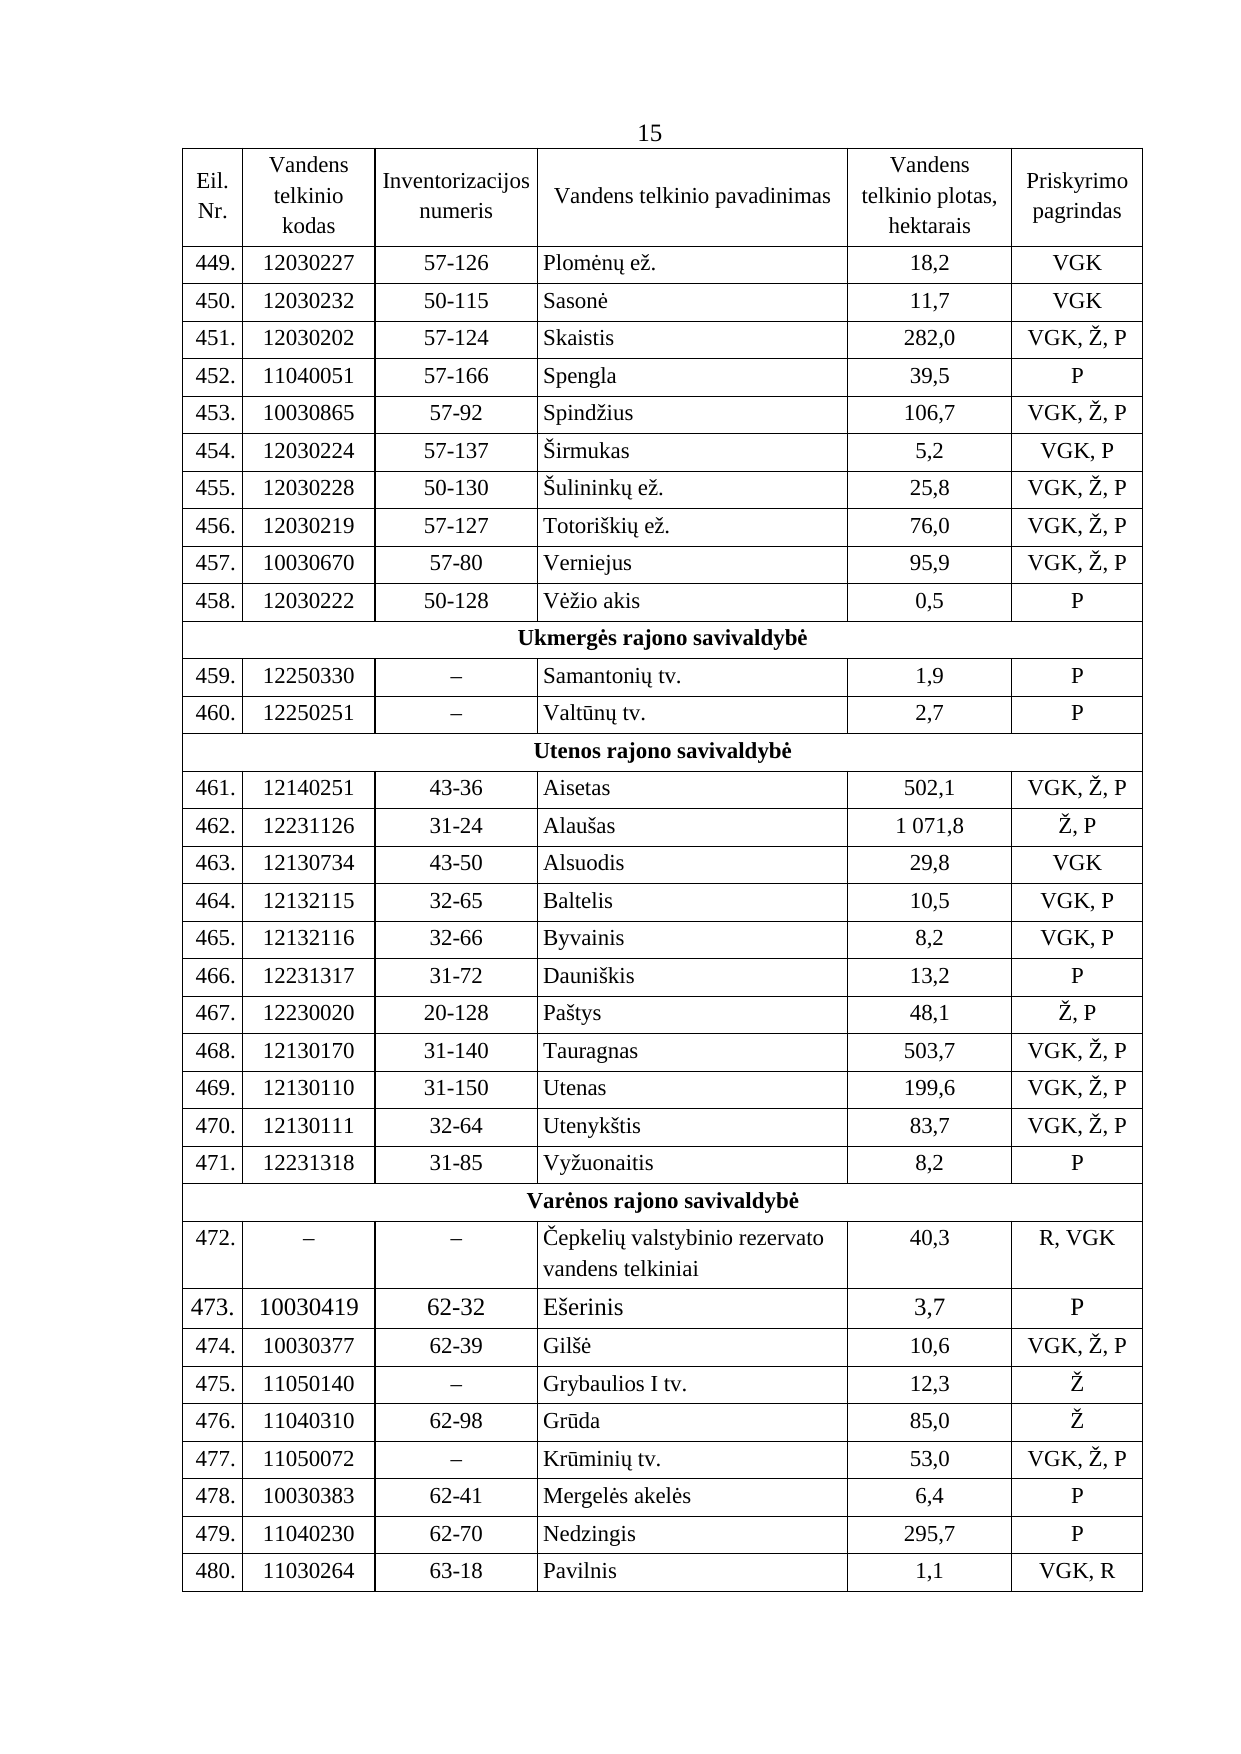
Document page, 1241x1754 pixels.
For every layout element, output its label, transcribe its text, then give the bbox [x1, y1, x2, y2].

table_header Priskyrimo pagrindas [1012, 149, 1142, 246]
table_cell 11,7 [848, 284, 1011, 321]
table_cell 83,7 [848, 1109, 1011, 1146]
table_cell 466. [183, 959, 242, 996]
table_cell 0,5 [848, 584, 1011, 621]
table_cell – [376, 1367, 537, 1403]
table_header Vandens telkinio pavadinimas [538, 149, 847, 246]
table_cell P [1012, 1147, 1142, 1183]
table_cell 62-41 [376, 1479, 537, 1516]
table_cell 57-80 [376, 547, 537, 583]
table_cell VGK [1012, 247, 1142, 283]
table_cell 454. [183, 434, 242, 471]
table_cell 40,3 [848, 1222, 1011, 1288]
table_cell Tauragnas [538, 1034, 847, 1071]
table_cell Širmukas [538, 434, 847, 471]
table_cell Samantonių tv. [538, 659, 847, 696]
table_cell Grybaulios I tv. [538, 1367, 847, 1403]
table_cell 464. [183, 884, 242, 921]
table_cell 43-36 [376, 772, 537, 808]
table_cell VGK, Ž, P [1012, 772, 1142, 808]
table_cell 95,9 [848, 547, 1011, 583]
table_cell 50-128 [376, 584, 537, 621]
table_cell Valtūnų tv. [538, 697, 847, 733]
table_cell 12132115 [243, 884, 374, 921]
table_cell 62-70 [376, 1517, 537, 1553]
table_cell VGK, Ž, P [1012, 509, 1142, 546]
table_cell 1,1 [848, 1554, 1011, 1591]
table_cell 76,0 [848, 509, 1011, 546]
table_cell 63-18 [376, 1554, 537, 1591]
table_cell 12231317 [243, 959, 374, 996]
table_cell VGK, P [1012, 884, 1142, 921]
table_cell Aisetas [538, 772, 847, 808]
table_cell VGK, P [1012, 434, 1142, 471]
table_cell VGK, Ž, P [1012, 1109, 1142, 1146]
table_cell Skaistis [538, 322, 847, 358]
table_cell 2,7 [848, 697, 1011, 733]
table_cell 450. [183, 284, 242, 321]
table_cell P [1012, 959, 1142, 996]
table_cell 32-64 [376, 1109, 537, 1146]
table_cell R, VGK [1012, 1222, 1142, 1288]
table_cell VGK, P [1012, 922, 1142, 958]
table_cell VGK, Ž, P [1012, 1442, 1142, 1478]
table_cell VGK, Ž, P [1012, 322, 1142, 358]
table_cell 12,3 [848, 1367, 1011, 1403]
table_cell Spindžius [538, 397, 847, 433]
table_cell 8,2 [848, 922, 1011, 958]
table_cell 457. [183, 547, 242, 583]
table_cell P [1012, 584, 1142, 621]
table_cell 453. [183, 397, 242, 433]
table_cell Sasonė [538, 284, 847, 321]
table_cell Spengla [538, 359, 847, 396]
table_cell Pavilnis [538, 1554, 847, 1591]
table_cell Totoriškių ež. [538, 509, 847, 546]
table_cell 458. [183, 584, 242, 621]
table_cell Vyžuonaitis [538, 1147, 847, 1183]
table_cell 12140251 [243, 772, 374, 808]
table_cell 31-72 [376, 959, 537, 996]
table_cell 472. [183, 1222, 242, 1288]
table_cell Čepkelių valstybinio rezervato vandens telkiniai [538, 1222, 847, 1288]
table_cell – [376, 697, 537, 733]
table_cell 460. [183, 697, 242, 733]
table_cell 20-128 [376, 997, 537, 1033]
table_cell 57-137 [376, 434, 537, 471]
table_cell 12130110 [243, 1072, 374, 1108]
table_cell 12030227 [243, 247, 374, 283]
table_cell P [1012, 1289, 1142, 1328]
table_cell 6,4 [848, 1479, 1011, 1516]
table_cell 11040230 [243, 1517, 374, 1553]
table_cell 48,1 [848, 997, 1011, 1033]
table_cell Ž [1012, 1404, 1142, 1441]
table_cell 479. [183, 1517, 242, 1553]
table_cell 57-124 [376, 322, 537, 358]
table_header Vandens telkinio plotas, hektarais [848, 149, 1011, 246]
table_cell Plomėnų ež. [538, 247, 847, 283]
table_cell Dauniškis [538, 959, 847, 996]
table_cell Šulininkų ež. [538, 472, 847, 508]
table_cell Byvainis [538, 922, 847, 958]
table_cell – [376, 1222, 537, 1288]
table_cell 12030224 [243, 434, 374, 471]
table_cell 12030219 [243, 509, 374, 546]
table_cell 456. [183, 509, 242, 546]
table_cell 12130111 [243, 1109, 374, 1146]
table_cell 12250330 [243, 659, 374, 696]
table_cell 62-39 [376, 1329, 537, 1366]
table_cell 12230020 [243, 997, 374, 1033]
table_cell Baltelis [538, 884, 847, 921]
table_cell 12132116 [243, 922, 374, 958]
table_header Vandens telkinio kodas [243, 149, 374, 246]
table_cell 502,1 [848, 772, 1011, 808]
table_cell Alsuodis [538, 847, 847, 883]
table_cell 471. [183, 1147, 242, 1183]
table_cell 473. [183, 1289, 242, 1328]
table_cell 57-166 [376, 359, 537, 396]
table_cell P [1012, 359, 1142, 396]
table_cell – [376, 659, 537, 696]
table_cell 12130170 [243, 1034, 374, 1071]
table_header Eil. Nr. [183, 149, 242, 246]
table_cell Alaušas [538, 809, 847, 846]
table_cell 10030670 [243, 547, 374, 583]
table_cell 5,2 [848, 434, 1011, 471]
table_cell 1 071,8 [848, 809, 1011, 846]
table_cell 31-85 [376, 1147, 537, 1183]
table_cell 31-24 [376, 809, 537, 846]
table_cell 468. [183, 1034, 242, 1071]
table_cell 57-126 [376, 247, 537, 283]
table_cell VGK, Ž, P [1012, 397, 1142, 433]
table_cell Utenykštis [538, 1109, 847, 1146]
table_cell 43-50 [376, 847, 537, 883]
table_cell 465. [183, 922, 242, 958]
table_cell 1,9 [848, 659, 1011, 696]
table_cell 478. [183, 1479, 242, 1516]
table_cell 295,7 [848, 1517, 1011, 1553]
table_cell 12030222 [243, 584, 374, 621]
table_cell VGK [1012, 284, 1142, 321]
table_cell 476. [183, 1404, 242, 1441]
table_cell 8,2 [848, 1147, 1011, 1183]
table_cell 10030383 [243, 1479, 374, 1516]
table_cell Verniejus [538, 547, 847, 583]
table_cell 13,2 [848, 959, 1011, 996]
table_cell 12231318 [243, 1147, 374, 1183]
table_cell 10030377 [243, 1329, 374, 1366]
table_cell 469. [183, 1072, 242, 1108]
table_cell 32-65 [376, 884, 537, 921]
table_cell 480. [183, 1554, 242, 1591]
table_cell 475. [183, 1367, 242, 1403]
table_cell 18,2 [848, 247, 1011, 283]
table_cell 57-92 [376, 397, 537, 433]
table_cell 10030865 [243, 397, 374, 433]
table_cell 12030228 [243, 472, 374, 508]
table_cell 3,7 [848, 1289, 1011, 1328]
table_cell Vėžio akis [538, 584, 847, 621]
table_cell 31-140 [376, 1034, 537, 1071]
table_cell 503,7 [848, 1034, 1011, 1071]
table_cell 10030419 [243, 1289, 374, 1328]
table_cell Mergelės akelės [538, 1479, 847, 1516]
table_cell 10,6 [848, 1329, 1011, 1366]
table_cell 12130734 [243, 847, 374, 883]
table_cell 57-127 [376, 509, 537, 546]
table_cell 62-32 [376, 1289, 537, 1328]
table_cell 463. [183, 847, 242, 883]
table_cell P [1012, 1479, 1142, 1516]
table_cell 12030202 [243, 322, 374, 358]
table_cell 477. [183, 1442, 242, 1478]
table_cell Nedzingis [538, 1517, 847, 1553]
table_cell Ukmergės rajono savivaldybė [183, 622, 1142, 658]
table_cell 106,7 [848, 397, 1011, 433]
table_cell Utenos rajono savivaldybė [183, 734, 1142, 771]
table_cell VGK, R [1012, 1554, 1142, 1591]
table_cell Ž [1012, 1367, 1142, 1403]
table_cell 12250251 [243, 697, 374, 733]
table_cell 11050140 [243, 1367, 374, 1403]
table_cell 62-98 [376, 1404, 537, 1441]
table_cell 85,0 [848, 1404, 1011, 1441]
table_cell 11040051 [243, 359, 374, 396]
table_cell 11040310 [243, 1404, 374, 1441]
table_cell – [243, 1222, 374, 1288]
table_cell VGK, Ž, P [1012, 1329, 1142, 1366]
table_cell Grūda [538, 1404, 847, 1441]
table_cell 25,8 [848, 472, 1011, 508]
table_cell 199,6 [848, 1072, 1011, 1108]
table_cell 11030264 [243, 1554, 374, 1591]
table_cell 470. [183, 1109, 242, 1146]
table_cell 53,0 [848, 1442, 1011, 1478]
table_cell 459. [183, 659, 242, 696]
table_cell VGK, Ž, P [1012, 1072, 1142, 1108]
table_cell 451. [183, 322, 242, 358]
table_cell Ž, P [1012, 809, 1142, 846]
table_cell VGK, Ž, P [1012, 1034, 1142, 1071]
table_cell – [376, 1442, 537, 1478]
table_cell 29,8 [848, 847, 1011, 883]
table_cell 50-115 [376, 284, 537, 321]
table_cell VGK, Ž, P [1012, 547, 1142, 583]
table_cell 467. [183, 997, 242, 1033]
table_cell 50-130 [376, 472, 537, 508]
table_cell VGK, Ž, P [1012, 472, 1142, 508]
table_cell 32-66 [376, 922, 537, 958]
table_cell Gilšė [538, 1329, 847, 1366]
table_cell P [1012, 1517, 1142, 1553]
table_cell 462. [183, 809, 242, 846]
table_cell Utenas [538, 1072, 847, 1108]
table_cell 452. [183, 359, 242, 396]
table_cell P [1012, 697, 1142, 733]
table_cell 282,0 [848, 322, 1011, 358]
table_cell 461. [183, 772, 242, 808]
table_cell 474. [183, 1329, 242, 1366]
table_cell 449. [183, 247, 242, 283]
table_cell Ešerinis [538, 1289, 847, 1328]
table_cell Paštys [538, 997, 847, 1033]
table_cell Krūminių tv. [538, 1442, 847, 1478]
table_cell 31-150 [376, 1072, 537, 1108]
table_cell 12030232 [243, 284, 374, 321]
table_cell 39,5 [848, 359, 1011, 396]
table_header Inventorizacijos numeris [376, 149, 537, 246]
table_cell 11050072 [243, 1442, 374, 1478]
table_cell VGK [1012, 847, 1142, 883]
table_cell 455. [183, 472, 242, 508]
table_cell Ž, P [1012, 997, 1142, 1033]
table_cell P [1012, 659, 1142, 696]
table_cell Varėnos rajono savivaldybė [183, 1184, 1142, 1221]
table_cell 10,5 [848, 884, 1011, 921]
table_cell 12231126 [243, 809, 374, 846]
